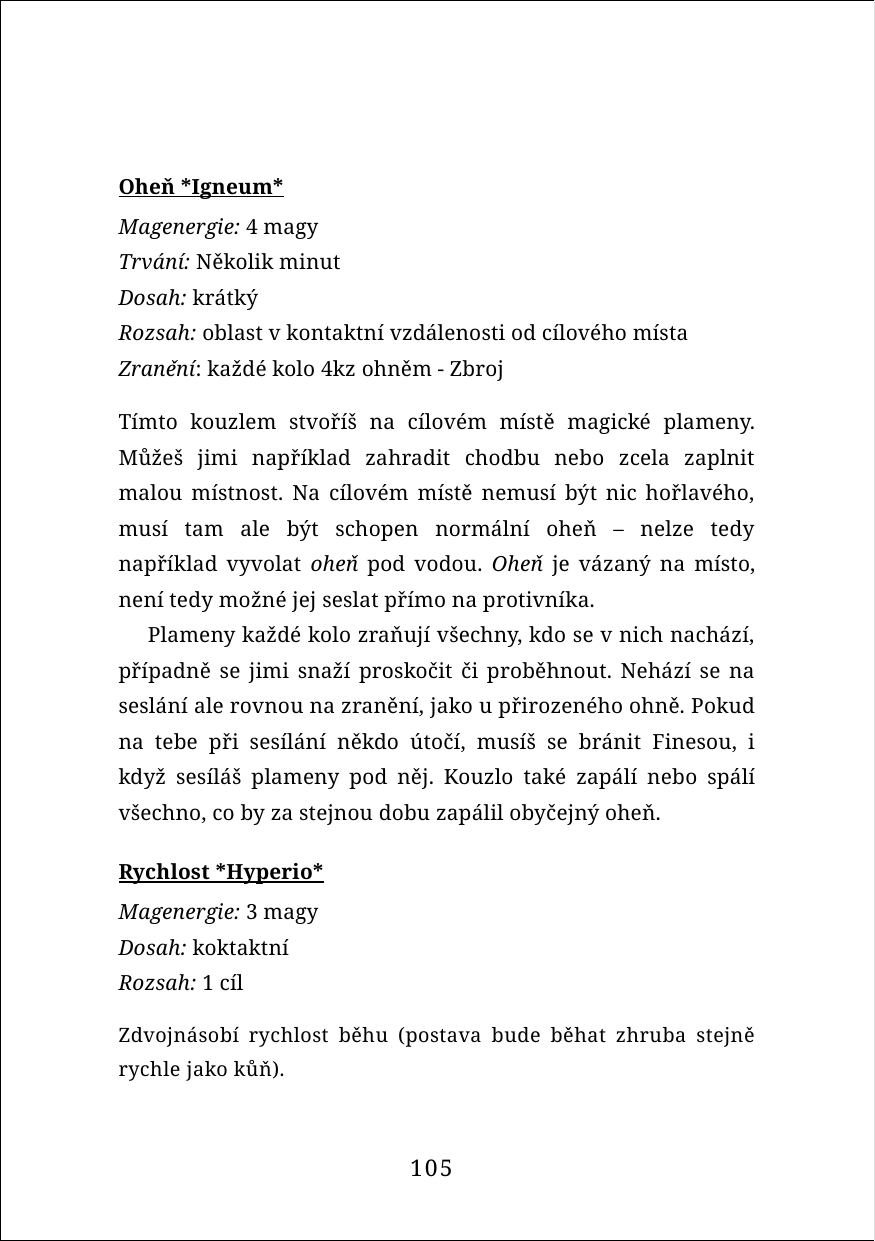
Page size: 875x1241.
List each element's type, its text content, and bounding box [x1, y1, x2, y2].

subtitle Rychlost *Hyperio* [118, 857, 756, 886]
subtitle Oheň *Igneum* [118, 172, 756, 200]
text Magenergie: 3 magy Dosah: koktaktní Rozsah: 1 cíl [118, 897, 756, 997]
text Tímto kouzlem stvoříš na cílovém místě magické plameny. Můžeš jimi například zahradit chodbu nebo zcela zaplnit malou místnost. Na cílovém místě nemusí být nic hořlavého, musí tam ale být schopen normální oheň – nelze tedy například vyvolat oheň pod vodou. Oheň je vázaný na místo, není tedy možné jej seslat přímo na protivníka. Plameny každé kolo zraňují všechny, kdo se v nich nachází, případně se jimi snaží proskočit či proběhnout. Nehází se na seslání ale rovnou na zranění, jako u přirozeného ohně. Pokud na tebe při sesílání někdo útočí, musíš se bránit Finesou, i když sesíláš plameny pod něj. Kouzlo také zapálí nebo spálí všechno, co by za stejnou dobu zapálil obyčejný oheň. [118, 407, 756, 826]
text Magenergie: 4 magy Trvání: Několik minut Dosah: krátký Rozsah: oblast v kontaktní vzdálenosti od cílového místa Zranění: každé kolo 4kz ohněm - Zbroj [118, 212, 756, 382]
text Zdvojnásobí rychlost běhu (postava bude běhat zhruba stejně rychle jako kůň). [118, 1022, 756, 1082]
